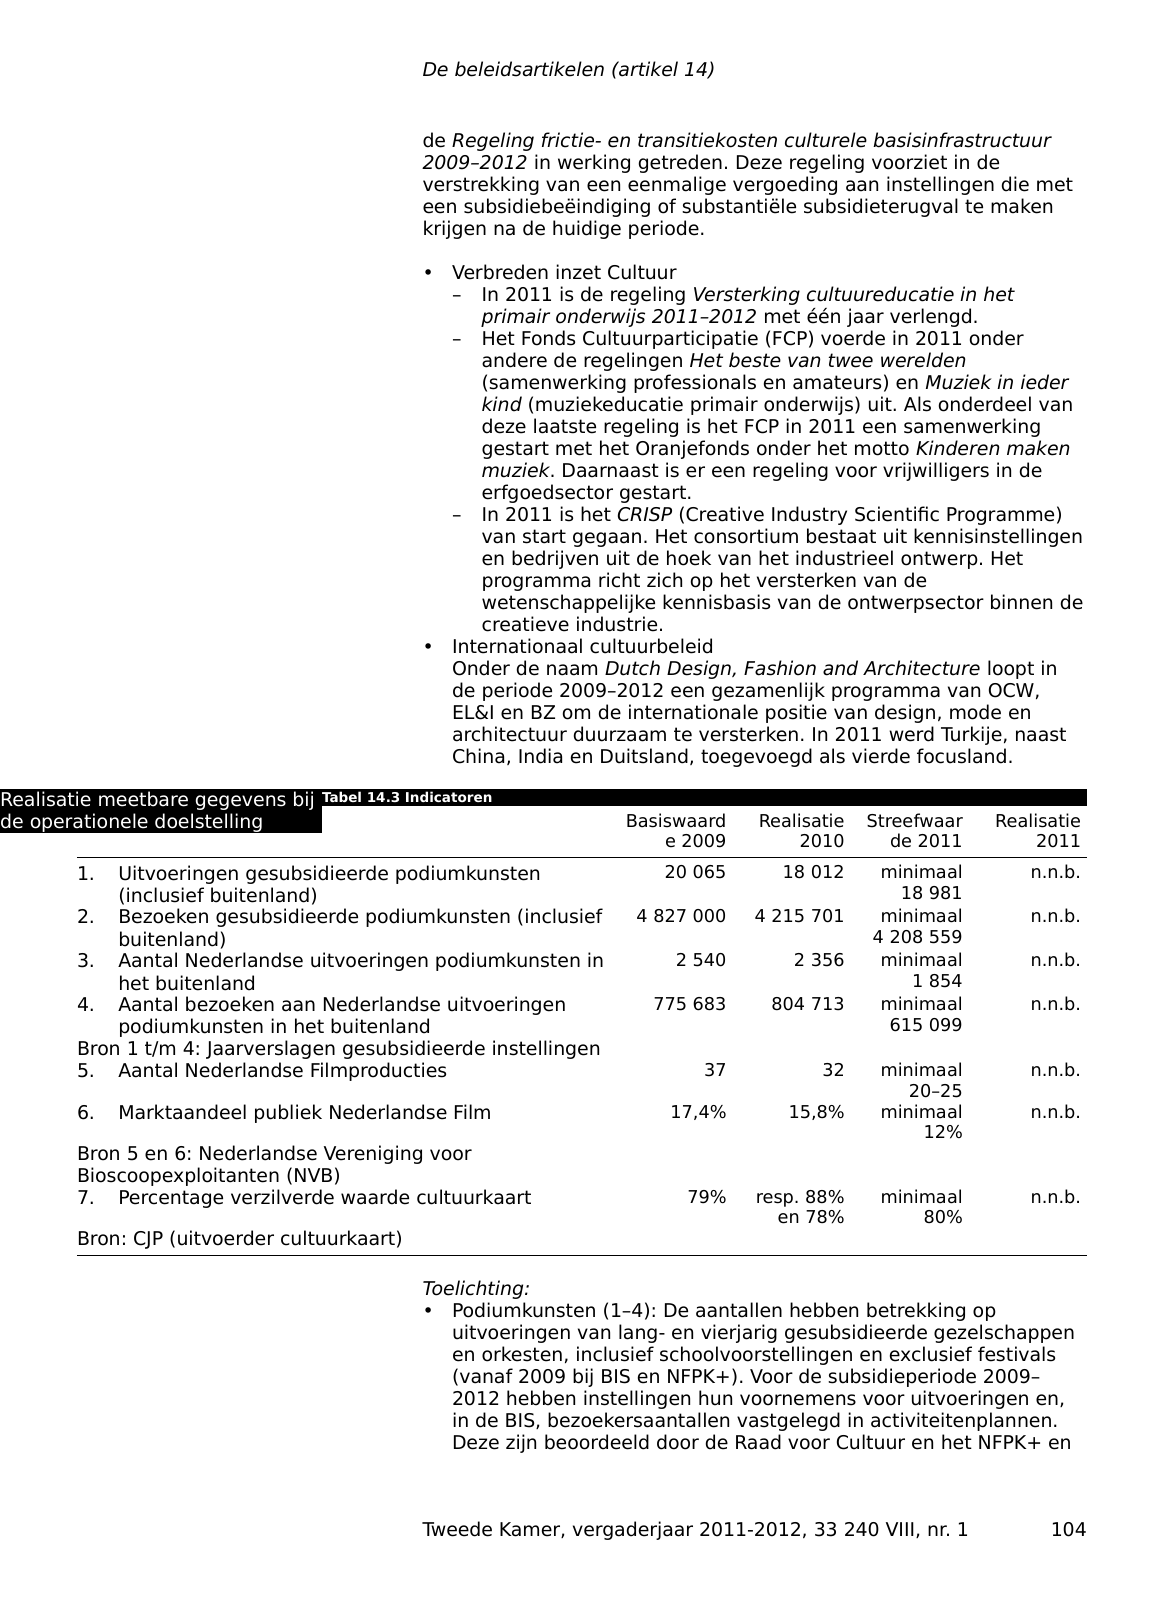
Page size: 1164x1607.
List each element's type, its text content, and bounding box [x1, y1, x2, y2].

table_cell [77, 806, 614, 857]
table_cell 2 540 [614, 950, 732, 994]
table_cell Uitvoeringen gesubsidieerde podiumkunsten (inclusief buitenland) [112, 858, 614, 906]
table_cell 775 683 [614, 994, 732, 1038]
table_cell 17,4% [614, 1102, 732, 1143]
table_cell 7. [77, 1187, 112, 1228]
table_cell [969, 1038, 1087, 1060]
table_cell [850, 1038, 968, 1060]
table_cell minimaal 1 854 [850, 950, 968, 994]
table_cell 804 713 [732, 994, 850, 1038]
table_cell [614, 1038, 732, 1060]
table_cell Realisatie 2010 [732, 806, 850, 857]
text • Verbreden inzet Cultuur [422, 262, 1087, 284]
table_cell Basiswaarde 2009 [614, 806, 732, 857]
table_cell minimaal 20–25 [850, 1060, 968, 1102]
table_cell 20 065 [614, 858, 732, 906]
table_cell Bron 5 en 6: Nederlandse Vereniging voor Bioscoopexploitanten (NVB) [77, 1143, 614, 1187]
table_cell minimaal 18 981 [850, 858, 968, 906]
table_cell [969, 1228, 1087, 1255]
table_cell 1. [77, 858, 112, 906]
table_cell n.n.b. [969, 1187, 1087, 1228]
table_cell 6. [77, 1102, 112, 1143]
table_cell 79% [614, 1187, 732, 1228]
table_cell Realisatie 2011 [969, 806, 1087, 857]
table_cell 2 356 [732, 950, 850, 994]
table_cell 3. [77, 950, 112, 994]
table_cell minimaal 615 099 [850, 994, 968, 1038]
table_cell n.n.b. [969, 994, 1087, 1038]
text – Het Fonds Cultuurparticipatie (FCP) voerde in 2011 onder andere de regelingen Het beste van twee werelden (samenwerking professionals en amateurs) en Muziek in ieder kind (muziekeducatie primair onderwijs) uit. Als onderdeel van deze laatste regeling is het FCP in 2011 een samenwerking gestart met het Oranjefonds onder het motto Kinderen maken muziek. Daarnaast is er een regeling voor vrijwilligers in de erfgoedsector gestart. [452, 328, 1087, 504]
table_cell [732, 1228, 850, 1255]
table_cell Bezoeken gesubsidieerde podiumkunsten (inclusief buitenland) [112, 906, 614, 950]
table_header Tabel 14.3 Indicatoren [0, 789, 1087, 833]
table_cell 32 [732, 1060, 850, 1102]
table_cell Bron: CJP (uitvoerder cultuurkaart) [77, 1228, 614, 1255]
table_cell Streefwaarde 2011 [850, 806, 968, 857]
table_cell [850, 1143, 968, 1187]
table_cell resp. 88% en 78% [732, 1187, 850, 1228]
table_cell minimaal 80% [850, 1187, 968, 1228]
text de Regeling frictie- en transitiekosten culturele basisinfrastructuur 2009–2012 in werking getreden. Deze regeling voorziet in de verstrekking van een eenmalige vergoeding aan instellingen die met een subsidiebeëindiging of substantiële subsidieterugval te maken krijgen na de huidige periode. [422, 130, 1087, 240]
table_cell 37 [614, 1060, 732, 1102]
text – In 2011 is de regeling Versterking cultuureducatie in het primair onderwijs 2011–2012 met één jaar verlengd. [452, 284, 1087, 328]
table_cell n.n.b. [969, 858, 1087, 906]
table_cell [614, 1143, 732, 1187]
table_cell n.n.b. [969, 1060, 1087, 1102]
table_cell Percentage verzilverde waarde cultuurkaart [112, 1187, 614, 1228]
table_cell 18 012 [732, 858, 850, 906]
table_cell minimaal 4 208 559 [850, 906, 968, 950]
table_cell Aantal bezoeken aan Nederlandse uitvoeringen podiumkunsten in het buitenland [112, 994, 614, 1038]
table_cell Marktaandeel publiek Nederlandse Film [112, 1102, 614, 1143]
table_cell n.n.b. [969, 906, 1087, 950]
table_cell 5. [77, 1060, 112, 1102]
table_cell 4. [77, 994, 112, 1038]
table_cell Aantal Nederlandse uitvoeringen podiumkunsten in het buitenland [112, 950, 614, 994]
table_cell n.n.b. [969, 1102, 1087, 1143]
table_cell 4 215 701 [732, 906, 850, 950]
table_cell 4 827 000 [614, 906, 732, 950]
text – In 2011 is het CRISP (Creative Industry Scientific Programme) van start gegaan. Het consortium bestaat uit kennisinstellingen en bedrijven uit de hoek van het industrieel ontwerp. Het programma richt zich op het versterken van de wetenschappelijke kennisbasis van de ontwerpsector binnen de creatieve industrie. [452, 504, 1087, 636]
table_cell 15,8% [732, 1102, 850, 1143]
text Onder de naam Dutch Design, Fashion and Architecture loopt in de periode 2009–2012 een gezamenlijk programma van OCW, EL&I en BZ om de internationale positie van design, mode en architectuur duurzaam te versterken. In 2011 werd Turkije, naast China, India en Duitsland, toegevoegd als vierde focusland. [452, 658, 1087, 767]
table_cell [850, 1228, 968, 1255]
table_cell [969, 1143, 1087, 1187]
table_cell [732, 1038, 850, 1060]
subtitle Toelichting: [422, 1278, 1087, 1300]
table_cell Bron 1 t/m 4: Jaarverslagen gesubsidieerde instellingen [77, 1038, 614, 1060]
table_cell Aantal Nederlandse Filmproducties [112, 1060, 614, 1102]
table_cell [614, 1228, 732, 1255]
table_cell minimaal 12% [850, 1102, 968, 1143]
table_cell 2. [77, 906, 112, 950]
table_cell [732, 1143, 850, 1187]
table_cell n.n.b. [969, 950, 1087, 994]
text • Internationaal cultuurbeleid [422, 636, 1087, 658]
text • Podiumkunsten (1–4): De aantallen hebben betrekking op uitvoeringen van lang- en vierjarig gesubsidieerde gezelschappen en orkesten, inclusief schoolvoorstellingen en exclusief festivals (vanaf 2009 bij BIS en NFPK+). Voor de subsidieperiode 2009–2012 hebben instellingen hun voornemens voor uitvoeringen en, in de BIS, bezoekersaantallen vastgelegd in activiteitenplannen. Deze zijn beoordeeld door de Raad voor Cultuur en het NFPK+ en [422, 1300, 1087, 1454]
